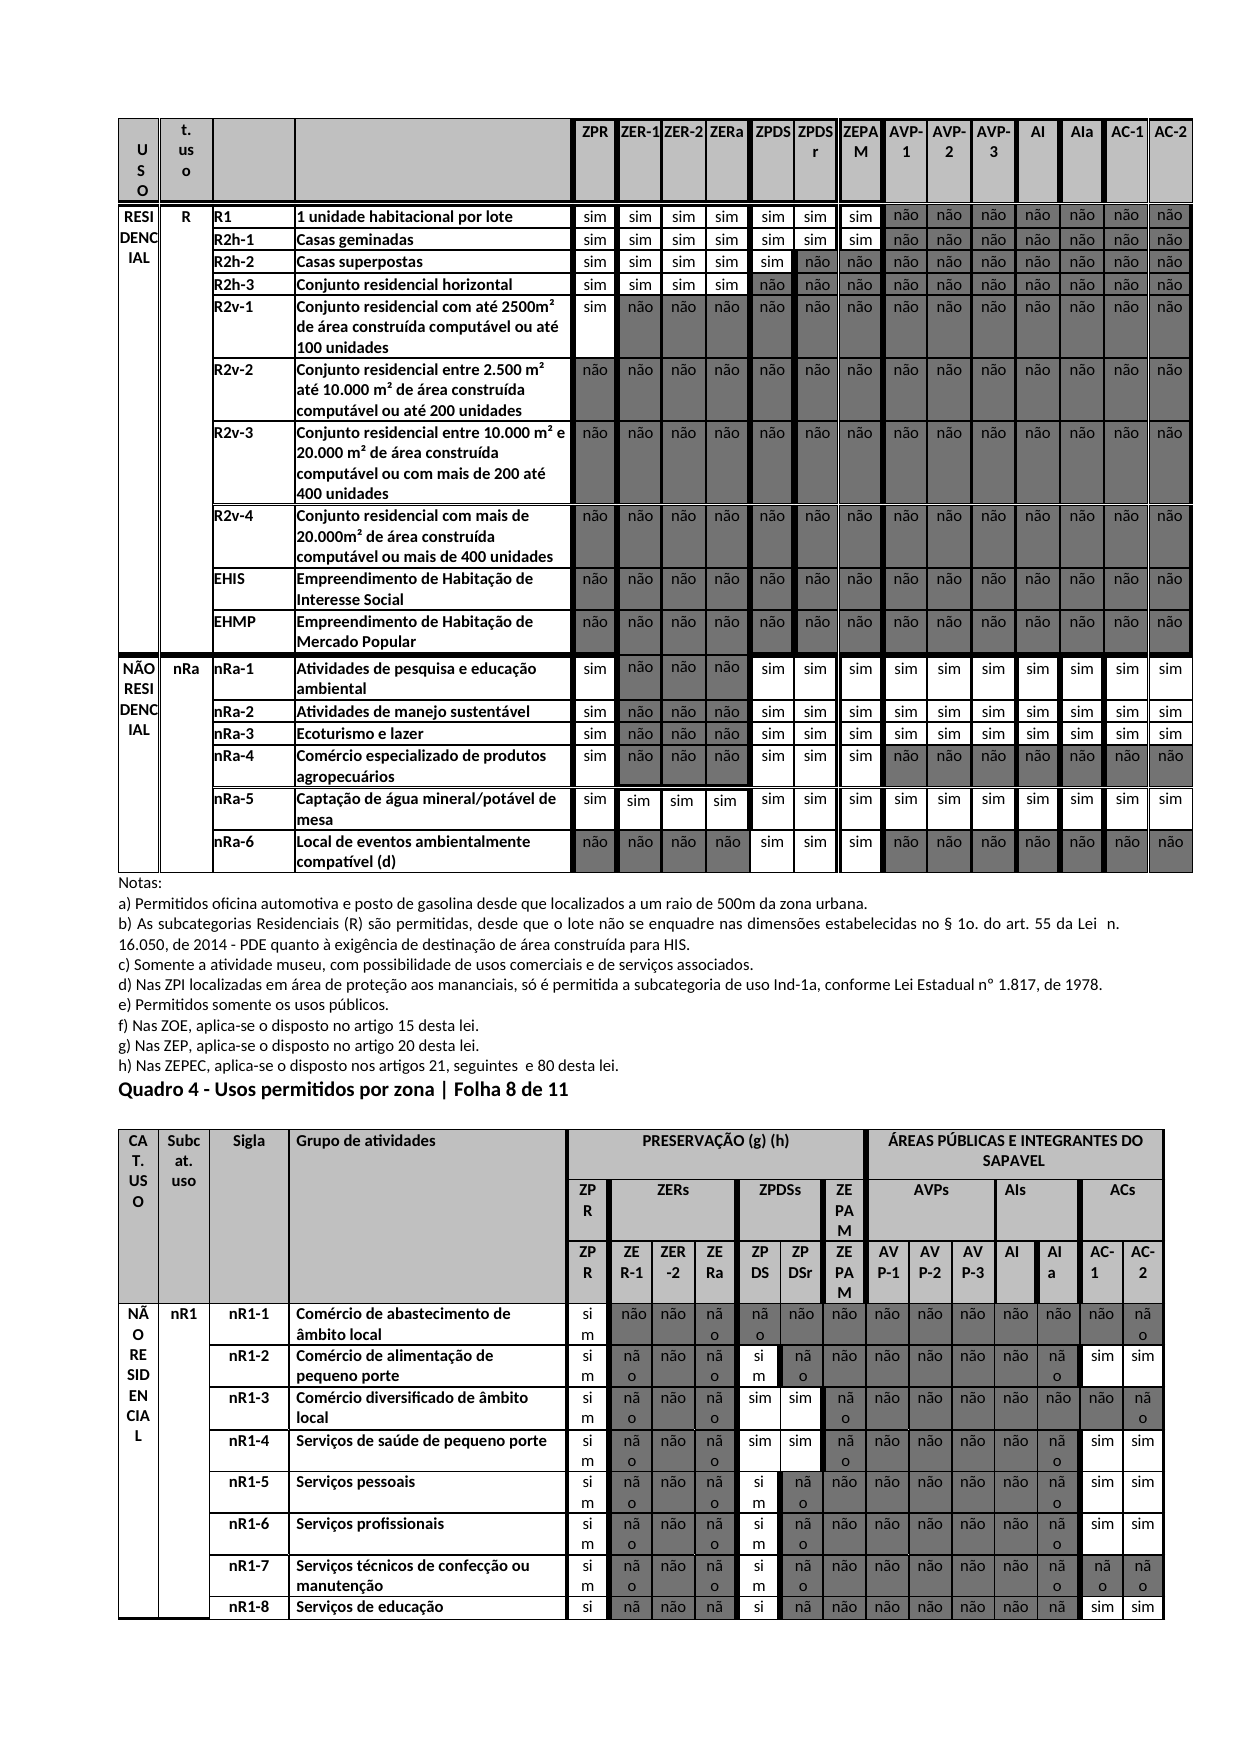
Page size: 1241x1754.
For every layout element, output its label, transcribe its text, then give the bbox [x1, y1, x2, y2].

table_cell ZERa [707, 121, 747, 200]
table_cell sim [1083, 1472, 1122, 1512]
table_cell sim [620, 791, 660, 829]
table_cell sim [707, 274, 747, 294]
table_cell não [910, 1597, 951, 1619]
table_cell não [612, 1304, 651, 1344]
table_cell não [953, 1556, 994, 1596]
table_cell não [840, 359, 880, 420]
table_cell AIa [1063, 121, 1101, 202]
table_cell sim [620, 229, 660, 249]
table_cell sim [576, 274, 614, 294]
table_cell não [1017, 229, 1059, 249]
table_cell não [995, 1388, 1037, 1429]
table_cell não [753, 274, 791, 294]
table_cell não [826, 1431, 865, 1471]
table_cell nR1-4 [210, 1431, 288, 1471]
table_cell não [995, 1472, 1037, 1512]
table_cell ZERs [612, 1180, 734, 1240]
table_cell sim [1083, 1431, 1122, 1471]
table_cell não [1038, 1431, 1077, 1471]
table_cell sim [740, 1346, 777, 1386]
table_cell não [1105, 205, 1147, 227]
table_cell nRa [161, 658, 212, 872]
table_cell Empreendimento de Habitação de Mercado Popular [296, 611, 570, 652]
table_header Grupo de atividades [290, 1130, 565, 1303]
table_cell não [753, 569, 791, 609]
table_cell não [798, 251, 837, 272]
table_cell nã [696, 1597, 734, 1619]
table_cell não [1124, 1556, 1162, 1596]
table_cell não [1105, 296, 1147, 357]
table_cell sim [1063, 789, 1101, 829]
table_cell ZPR [569, 1242, 606, 1303]
table_cell sim [663, 251, 705, 272]
table_cell ZPDS [740, 1242, 780, 1303]
table_cell não [886, 359, 926, 420]
table_cell não [1061, 229, 1103, 249]
table_cell AVPs [869, 1180, 994, 1240]
table_cell não [653, 1388, 694, 1429]
table_cell sim [842, 831, 880, 872]
table_cell não [576, 611, 614, 652]
table_cell R2h-1 [214, 229, 294, 249]
table_cell não [753, 611, 791, 652]
table_cell sim [753, 229, 793, 249]
table_cell não [707, 422, 747, 503]
text Quadro 4 - Usos permitidos por zona | Folha 8 de 11 [118, 1076, 1122, 1101]
table_cell AC-1 [1107, 121, 1147, 202]
table_cell não [840, 611, 880, 652]
table_cell não [953, 1472, 994, 1512]
table_header [296, 119, 570, 200]
table_cell sim [1107, 658, 1147, 699]
table_cell sim [1107, 701, 1147, 721]
table_cell não [995, 1556, 1037, 1596]
table_cell sim [842, 658, 880, 699]
table_cell não [910, 1472, 951, 1512]
table_cell não [707, 831, 749, 872]
text a) Permitidos oficina automotiva e posto de gasolina desde que localizados a um raio de 500m da zona urbana. [118, 893, 1122, 913]
table_cell sim [576, 251, 614, 272]
table_cell NÃO RESIDENCIAL [119, 658, 158, 872]
table_cell não [886, 229, 926, 249]
table_cell não [973, 611, 1014, 652]
table_cell não [620, 831, 660, 872]
table_cell não [653, 1431, 694, 1471]
table_cell sim [569, 1472, 606, 1512]
table_cell não [663, 359, 705, 420]
table_cell não [867, 1346, 908, 1386]
table_cell nR1 [159, 1304, 209, 1617]
table_cell sim [753, 207, 793, 227]
table_cell sim [663, 207, 705, 227]
table_cell ZERa [696, 1242, 734, 1303]
table_cell sim [973, 789, 1014, 829]
table_cell não [973, 205, 1014, 227]
table_cell sim [886, 789, 926, 829]
table_cell não [576, 422, 614, 503]
table_cell não [928, 611, 970, 652]
table_cell não [973, 422, 1014, 503]
table_cell não [612, 1431, 651, 1471]
table_cell não [1124, 1304, 1162, 1344]
table_cell ZER-1 [612, 1242, 651, 1303]
table_cell sim [569, 1346, 606, 1386]
table_cell não [840, 296, 880, 357]
table_cell não [707, 656, 747, 699]
table_cell sim [576, 207, 614, 227]
table_cell AVP-3 [973, 121, 1014, 202]
table_cell sim [1019, 723, 1057, 744]
table_cell Serviços de educação [290, 1597, 565, 1619]
table_cell sim [740, 1388, 780, 1429]
table_cell não [663, 723, 705, 744]
table_cell não [1017, 611, 1059, 652]
table_cell ZPDSs [740, 1180, 820, 1240]
table_cell não [1017, 274, 1059, 294]
table_cell sim [886, 723, 926, 744]
table_cell sim [1019, 701, 1057, 721]
table_cell nRa-2 [214, 701, 294, 721]
table_cell não [663, 569, 705, 609]
table_cell não [1081, 1388, 1122, 1429]
table_cell sim [569, 1388, 606, 1429]
table_cell nR1-6 [210, 1514, 288, 1554]
table_cell sim [1107, 723, 1147, 744]
table_cell sim [1107, 789, 1147, 829]
table_cell EHMP [214, 611, 294, 652]
table_cell não [1017, 251, 1059, 272]
table_cell não [824, 1597, 865, 1619]
table_cell nRa-5 [214, 789, 294, 829]
table_cell não [753, 422, 791, 503]
table_cell nRa-1 [214, 658, 294, 699]
table_cell não [886, 205, 926, 227]
table_cell não [995, 1431, 1037, 1471]
table_cell não [1150, 746, 1192, 786]
table_cell não [653, 1597, 694, 1619]
table_cell Comércio de alimentação de pequeno porte [290, 1346, 565, 1386]
table_cell sim [842, 723, 880, 744]
table_cell não [995, 1304, 1037, 1344]
table_cell AVP-1 [886, 121, 926, 202]
table_cell não [953, 1388, 994, 1429]
table_cell sim [928, 701, 970, 721]
table_cell R2h-3 [214, 274, 294, 294]
table_cell sim [576, 229, 614, 249]
table_cell não [867, 1431, 908, 1471]
table_cell não [753, 506, 791, 567]
table_cell não [696, 1514, 734, 1554]
table_cell não [928, 746, 970, 786]
table_cell si [740, 1597, 777, 1619]
table_cell Serviços pessoais [290, 1472, 565, 1512]
table_cell sim [753, 658, 793, 699]
table_cell Atividades de pesquisa e educação ambiental [296, 658, 570, 699]
table_cell não [1061, 506, 1103, 567]
table_cell não [663, 506, 705, 567]
table_cell não [928, 359, 970, 420]
table_cell não [707, 296, 747, 357]
table_cell não [1150, 359, 1189, 420]
table_cell R2h-2 [214, 251, 294, 272]
text e) Permitidos somente os usos públicos. [118, 995, 1122, 1015]
table_cell não [653, 1304, 694, 1344]
table_cell sim [795, 831, 835, 872]
table_cell não [824, 1304, 865, 1344]
table_cell sim [569, 1556, 606, 1596]
table_cell não [1105, 569, 1147, 609]
table_cell não [707, 701, 747, 721]
table_cell sim [795, 207, 835, 227]
table_cell não [886, 296, 926, 357]
table_cell não [995, 1346, 1037, 1386]
table_cell não [753, 296, 791, 357]
table_cell não [1017, 205, 1059, 227]
table_cell não [620, 723, 660, 744]
table_cell não [663, 611, 705, 654]
table_cell não [696, 1388, 734, 1429]
table_cell R2v-4 [214, 506, 294, 567]
table_cell não [973, 359, 1014, 420]
table_cell não [663, 701, 705, 721]
table_cell não [696, 1472, 734, 1512]
table_cell nR1-8 [210, 1597, 288, 1619]
table_cell não [1105, 229, 1147, 249]
table_cell não [798, 359, 837, 420]
table_cell não [840, 274, 880, 294]
table_cell não [612, 1472, 651, 1512]
table_cell não [886, 746, 926, 786]
table_cell ZPR [576, 121, 614, 200]
table_cell sim [886, 658, 926, 699]
table_cell não [798, 422, 837, 503]
table_cell não [1105, 359, 1147, 420]
table_cell não [696, 1346, 734, 1386]
table_cell não [1019, 831, 1057, 872]
table_cell ZER-2 [663, 121, 705, 200]
table_cell sim [569, 1514, 606, 1554]
table_cell sim [795, 229, 835, 249]
table_cell sim [740, 1514, 777, 1554]
table_cell Empreendimento de Habitação de Interesse Social [296, 569, 570, 609]
table_cell sim [1019, 658, 1057, 699]
table_cell sim [663, 791, 705, 829]
table_cell Atividades de manejo sustentável [296, 701, 570, 721]
table_cell não [886, 251, 926, 272]
table_cell sim [1083, 1514, 1122, 1554]
table_cell não [620, 359, 660, 420]
table_cell nã [612, 1597, 651, 1619]
table_cell não [928, 229, 970, 249]
table_cell não [620, 746, 660, 784]
table_cell não [1105, 251, 1147, 272]
table_cell não [1150, 296, 1189, 357]
table_cell sim [753, 701, 793, 721]
table_cell não [953, 1304, 994, 1344]
table_cell não [928, 274, 970, 294]
table_cell sim [620, 274, 660, 294]
table_cell não [953, 1346, 994, 1386]
table_cell não [1150, 611, 1189, 652]
table_cell não [576, 831, 614, 872]
table_cell não [826, 1388, 865, 1429]
table_cell não [663, 831, 705, 872]
table_cell sim [1083, 1597, 1122, 1619]
table_cell nRa-4 [214, 746, 294, 786]
table_cell não [824, 1346, 865, 1386]
table_cell sim [1150, 701, 1192, 721]
table_cell nã [783, 1597, 822, 1619]
table_cell ZPDSr [781, 1242, 820, 1303]
table_cell sim [753, 746, 793, 786]
table_cell não [1150, 229, 1189, 249]
table_cell sim [842, 229, 880, 249]
table_cell sim [707, 251, 747, 272]
table_cell sim [1124, 1514, 1162, 1554]
table_cell não [1017, 569, 1059, 609]
table_cell Ecoturismo e lazer [296, 723, 570, 744]
table_cell nRa-6 [214, 831, 294, 872]
table_cell sim [707, 791, 747, 829]
table_cell não [620, 506, 660, 567]
table_cell AIs [997, 1180, 1077, 1240]
table_cell não [740, 1304, 780, 1344]
table_cell não [1150, 422, 1189, 503]
table_cell não [612, 1388, 651, 1429]
table_cell não [1150, 274, 1189, 294]
table_cell não [928, 205, 970, 227]
table_cell AIa [1040, 1242, 1077, 1303]
table_cell não [653, 1514, 694, 1554]
table_cell não [928, 831, 970, 872]
table_cell não [1061, 611, 1103, 652]
table_cell não [781, 1304, 822, 1344]
table_cell sim [1150, 723, 1192, 744]
table_cell não [953, 1597, 994, 1619]
table_cell não [1038, 1556, 1077, 1596]
table_cell não [620, 656, 660, 699]
table_cell não [707, 611, 747, 654]
text f) Nas ZOE, aplica-se o disposto no artigo 15 desta lei. [118, 1015, 1122, 1035]
table_cell não [886, 611, 926, 652]
table_cell não [783, 1346, 822, 1386]
table_cell não [886, 422, 926, 503]
table_cell ZPDS [753, 121, 793, 200]
table_cell sim [1063, 723, 1101, 744]
table_cell não [1038, 1304, 1079, 1344]
table_cell não [973, 831, 1014, 872]
table_cell não [653, 1346, 694, 1386]
table_cell não [663, 296, 705, 357]
table_cell sim [1124, 1597, 1162, 1619]
table_cell si [569, 1597, 606, 1619]
table_cell Comércio diversificado de âmbito local [290, 1388, 565, 1429]
table_cell não [973, 506, 1014, 567]
table_cell sim [781, 1388, 820, 1429]
table_cell sim [753, 789, 793, 829]
table_cell não [1038, 1346, 1077, 1386]
table_cell não [1124, 1388, 1162, 1429]
table_cell não [973, 746, 1014, 786]
table_cell não [1081, 1304, 1122, 1344]
table_cell não [612, 1556, 651, 1596]
table_header USO [119, 119, 158, 200]
table_cell AVP-1 [869, 1242, 908, 1303]
table_cell sim [707, 207, 747, 227]
text h) Nas ZEPEC, aplica-se o disposto nos artigos 21, seguintes e 80 desta lei. [118, 1056, 1122, 1076]
table_cell não [576, 569, 614, 609]
table_header [214, 119, 294, 200]
table_cell sim [576, 746, 614, 786]
table_cell não [973, 274, 1014, 294]
table_cell Conjunto residencial horizontal [296, 274, 570, 294]
table_cell não [1061, 422, 1103, 503]
table_cell não [886, 506, 926, 567]
table_cell sim [620, 251, 660, 272]
table_cell ZPDSr [795, 121, 835, 200]
table_cell não [798, 296, 837, 357]
table_cell não [798, 274, 837, 294]
table_cell ZEPAM [826, 1242, 863, 1303]
table_cell sim [740, 1472, 777, 1512]
table_cell NÃO RESIDENCIAL [119, 1304, 158, 1617]
table_cell não [620, 569, 660, 609]
table_cell não [1105, 274, 1147, 294]
table_cell não [783, 1472, 822, 1512]
table_cell não [1061, 569, 1103, 609]
table_cell não [783, 1556, 822, 1596]
table_cell AI [997, 1242, 1034, 1303]
table_cell não [973, 296, 1014, 357]
table_header Sigla [210, 1130, 288, 1303]
text d) Nas ZPI localizadas em área de proteção aos mananciais, só é permitida a subcategoria de uso Ind-1a, conforme Lei Estadual nº 1.817, de 1978. [118, 974, 1122, 995]
table_cell R [161, 207, 212, 652]
table_cell não [886, 274, 926, 294]
table_header ÁREAS PÚBLICAS E INTEGRANTES DO SAPAVEL [869, 1130, 1162, 1179]
table_cell ZPR [569, 1180, 606, 1240]
table_cell não [867, 1472, 908, 1512]
text g) Nas ZEP, aplica-se o disposto no artigo 20 desta lei. [118, 1035, 1122, 1056]
table_cell não [886, 569, 926, 609]
table_cell sim [1063, 658, 1101, 699]
table_cell não [1017, 422, 1059, 503]
table_cell sim [928, 789, 970, 829]
table_cell sim [1063, 701, 1101, 721]
table_cell sim [576, 296, 614, 357]
table_cell não [663, 656, 705, 699]
text Notas: [118, 873, 1122, 893]
table_cell não [928, 569, 970, 609]
table_cell sim [753, 251, 791, 272]
table_cell não [867, 1556, 908, 1596]
table_cell sim [753, 723, 793, 744]
table_cell Conjunto residencial com mais de 20.000m² de área construída computável ou mais de 400 unidades [296, 506, 570, 567]
table_cell não [696, 1556, 734, 1596]
table_cell não [707, 746, 747, 784]
table_cell R2v-1 [214, 296, 294, 357]
table_cell sim [795, 658, 835, 699]
table_cell sim [576, 701, 614, 721]
table_cell nã [1038, 1597, 1077, 1619]
table_cell não [910, 1514, 951, 1554]
table_cell não [1150, 506, 1189, 567]
table_cell não [928, 251, 970, 272]
table_cell Conjunto residencial entre 10.000 m² e 20.000 m² de área construída computável ou com mais de 200 até 400 unidades [296, 422, 570, 503]
table_cell não [910, 1556, 951, 1596]
table_cell ZER-1 [620, 121, 660, 200]
table_cell sim [795, 746, 835, 786]
table_cell sim [1124, 1346, 1162, 1386]
table_cell não [1150, 569, 1189, 609]
table_cell sim [663, 229, 705, 249]
table_cell não [653, 1556, 694, 1596]
table_cell não [753, 359, 791, 420]
table_cell AVP-2 [928, 121, 970, 202]
table_cell AC-2 [1150, 121, 1192, 202]
table_cell ZEPAM [842, 121, 880, 200]
table_cell sim [928, 723, 970, 744]
table_cell não [1105, 422, 1147, 503]
table_cell sim [973, 701, 1014, 721]
table_cell Casas superpostas [296, 251, 570, 272]
text b) As subcategorias Residenciais (R) são permitidas, desde que o lote não se enquadre nas dimensões estabelecidas no § 1o. do art. 55 da Lei n. 16.050, de 2014 - PDE quanto à exigência de destinação de área construída para HIS. [118, 913, 1122, 954]
table_cell sim [842, 701, 880, 721]
table_cell não [1017, 359, 1059, 420]
table_cell nRa-3 [214, 723, 294, 744]
table_cell Serviços de saúde de pequeno porte [290, 1431, 565, 1471]
table_cell sim [569, 1304, 606, 1344]
table_cell Comércio especializado de produtos agropecuários [296, 746, 570, 786]
table_cell Comércio de abastecimento de âmbito local [290, 1304, 565, 1344]
table_cell sim [569, 1431, 606, 1471]
table_cell sim [928, 658, 970, 699]
table_cell Conjunto residencial com até 2500m² de área construída computável ou até 100 unidades [296, 296, 570, 357]
table_cell sim [1150, 658, 1192, 699]
table_cell sim [973, 723, 1014, 744]
table_cell não [867, 1304, 908, 1344]
table_cell Serviços profissionais [290, 1514, 565, 1554]
table_cell não [1061, 296, 1103, 357]
table_cell não [840, 569, 880, 609]
table_cell não [707, 569, 747, 609]
table_cell AC-1 [1083, 1242, 1122, 1303]
table_cell Serviços técnicos de confecção ou manutenção [290, 1556, 565, 1596]
table_cell sim [751, 831, 793, 872]
table_cell não [620, 701, 660, 721]
table_cell não [707, 723, 747, 744]
table_cell não [707, 506, 747, 567]
table_cell sim [842, 207, 880, 227]
table_cell Local de eventos ambientalmente compatível (d) [296, 831, 570, 872]
table_cell ACs [1083, 1180, 1162, 1240]
table_cell não [995, 1514, 1037, 1554]
table_cell sim [663, 274, 705, 294]
table_cell Casas geminadas [296, 229, 570, 249]
table_cell não [1150, 251, 1189, 272]
table_cell não [663, 746, 705, 784]
table_cell não [620, 422, 660, 503]
table_cell não [928, 506, 970, 567]
table_cell não [1038, 1514, 1077, 1554]
table_cell não [1038, 1388, 1079, 1429]
table_cell R2v-2 [214, 359, 294, 420]
table_cell não [867, 1388, 908, 1429]
table_cell não [867, 1514, 908, 1554]
table_cell não [1150, 831, 1192, 872]
table_cell não [928, 296, 970, 357]
table_cell nR1-2 [210, 1346, 288, 1386]
table_cell Conjunto residencial entre 2.500 m² até 10.000 m² de área construída computável ou até 200 unidades [296, 359, 570, 420]
table_cell não [1150, 205, 1189, 227]
table_cell não [707, 359, 747, 420]
table_cell não [840, 506, 880, 567]
table_cell não [696, 1304, 734, 1344]
table_cell não [840, 251, 880, 272]
table_header Subcat. uso [159, 1130, 209, 1303]
table_cell não [612, 1346, 651, 1386]
table_cell não [612, 1514, 651, 1554]
table_cell sim [1124, 1472, 1162, 1512]
table_cell sim [1124, 1431, 1162, 1471]
table_cell não [1107, 746, 1147, 786]
table_cell não [798, 611, 837, 652]
table_cell sim [1083, 1346, 1122, 1386]
table_cell não [973, 229, 1014, 249]
table_cell RESIDENCIAL [119, 207, 158, 652]
table_cell não [995, 1597, 1037, 1619]
table_cell não [910, 1431, 951, 1471]
table_cell AVP-3 [953, 1242, 994, 1303]
table_cell ZER-2 [653, 1242, 694, 1303]
table_cell sim [740, 1431, 780, 1471]
table_cell não [1019, 746, 1057, 786]
table_cell EHIS [214, 569, 294, 609]
table_cell não [783, 1514, 822, 1554]
table_cell sim [886, 701, 926, 721]
table_cell sim [795, 789, 835, 829]
table_cell Captação de água mineral/potável de mesa [296, 789, 570, 829]
table_cell não [798, 506, 837, 567]
table_cell não [1063, 746, 1101, 786]
table_cell não [973, 251, 1014, 272]
table_cell sim [576, 723, 614, 744]
table_cell não [1017, 296, 1059, 357]
table_cell não [824, 1472, 865, 1512]
table_cell sim [842, 789, 880, 829]
table_cell sim [795, 701, 835, 721]
table_cell sim [1019, 789, 1057, 829]
table_cell não [953, 1514, 994, 1554]
table_cell não [798, 569, 837, 609]
table_cell nR1-7 [210, 1556, 288, 1596]
table_cell sim [576, 789, 614, 829]
table_cell não [1107, 831, 1147, 872]
table_cell não [1017, 506, 1059, 567]
table_cell sim [620, 207, 660, 227]
table_cell sim [740, 1556, 777, 1596]
table_cell sim [973, 658, 1014, 699]
table_cell não [1105, 506, 1147, 567]
table_cell não [1061, 251, 1103, 272]
table_cell não [910, 1388, 951, 1429]
table_cell não [824, 1556, 865, 1596]
table_cell AVP-2 [910, 1242, 951, 1303]
table_cell não [1063, 831, 1101, 872]
table_cell não [1038, 1472, 1077, 1512]
table_cell sim [1150, 789, 1192, 829]
table_cell R1 [214, 207, 294, 227]
table_cell não [910, 1346, 951, 1386]
table_cell não [1083, 1556, 1122, 1596]
table_cell sim [576, 658, 614, 699]
table_cell não [886, 831, 926, 872]
table_cell AC-2 [1124, 1242, 1162, 1303]
table_cell 1 unidade habitacional por lote [296, 207, 570, 227]
table_cell nR1-1 [210, 1304, 288, 1344]
table_cell sim [842, 746, 880, 786]
table_cell não [1061, 359, 1103, 420]
table_cell sim [781, 1431, 820, 1471]
table_cell sim [795, 723, 835, 744]
table_cell não [1061, 205, 1103, 227]
table_cell não [663, 422, 705, 503]
table_cell não [824, 1514, 865, 1554]
table_header t. uso [161, 119, 212, 200]
table_cell nR1-3 [210, 1388, 288, 1429]
table_cell não [910, 1304, 951, 1344]
text c) Somente a atividade museu, com possibilidade de usos comerciais e de serviços associados. [118, 954, 1122, 974]
table_cell sim [707, 229, 747, 249]
table_cell não [576, 359, 614, 420]
table_cell não [973, 569, 1014, 609]
table_cell não [840, 422, 880, 503]
table_cell não [620, 611, 660, 654]
table_cell não [867, 1597, 908, 1619]
table_cell não [576, 506, 614, 567]
table_cell não [953, 1431, 994, 1471]
table_header CAT. USO [119, 1130, 158, 1303]
table_cell não [1061, 274, 1103, 294]
table_cell AI [1019, 121, 1057, 202]
table_cell não [620, 296, 660, 357]
table_cell não [928, 422, 970, 503]
table_cell não [653, 1472, 694, 1512]
table_header PRESERVAÇÃO (g) (h) [569, 1130, 863, 1179]
table_cell não [1105, 611, 1147, 652]
table_cell não [696, 1431, 734, 1471]
table_cell nR1-5 [210, 1472, 288, 1512]
table_cell ZEPAM [826, 1180, 863, 1240]
table_cell R2v-3 [214, 422, 294, 503]
